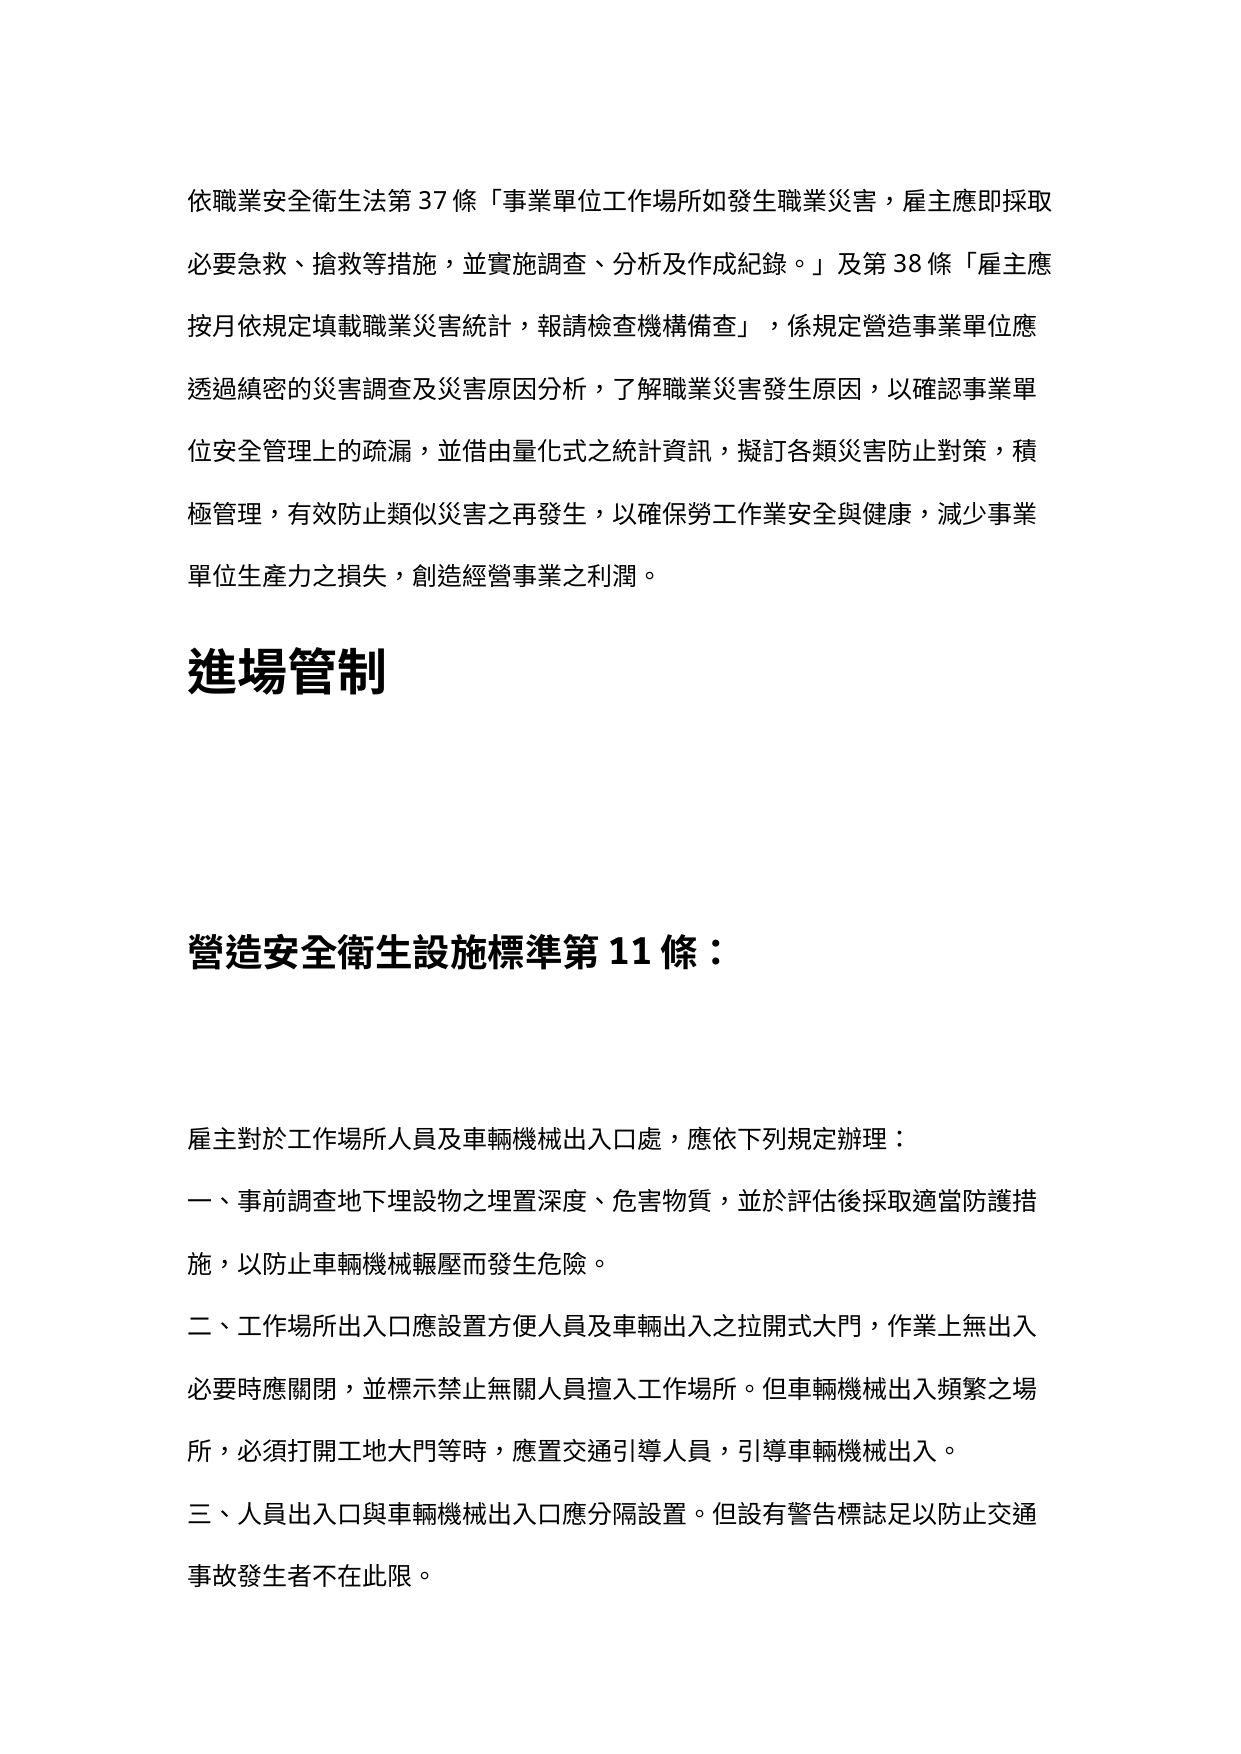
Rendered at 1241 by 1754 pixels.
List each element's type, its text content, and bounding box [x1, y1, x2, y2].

text 依職業安全衛生法第37條「事業單位工作場所如發生職業災害，雇主應即採取必要急救、搶救等措施，並實施調查、分析及作成紀錄。」及第38條「雇主應按月依規定填載職業災害統計，報請檢查機構備查」，係規定營造事業單位應透過縝密的災害調查及災害原因分析，了解職業災害發生原因，以確認事業單位安全管理上的疏漏，並借由量化式之統計資訊，擬訂各類災害防止對策，積極管理，有效防止類似災害之再發生，以確保勞工作業安全與健康，減少事業單位生產力之損失，創造經營事業之利潤。 [187, 158, 1053, 596]
subtitle 營造安全衛生設施標準第11條： [187, 908, 1053, 971]
subtitle 進場管制 [187, 596, 1053, 721]
text 三、人員出入口與車輛機械出入口應分隔設置。但設有警告標誌足以防止交通事故發生者不在此限。 [187, 1471, 1053, 1596]
text 一、事前調查地下埋設物之埋置深度、危害物質，並於評估後採取適當防護措施，以防止車輛機械輾壓而發生危險。 [187, 1158, 1053, 1283]
text 雇主對於工作場所人員及車輛機械出入口處，應依下列規定辦理： [187, 1096, 1053, 1158]
text 二、工作場所出入口應設置方便人員及車輛出入之拉開式大門，作業上無出入必要時應關閉，並標示禁止無關人員擅入工作場所。但車輛機械出入頻繁之場所，必須打開工地大門等時，應置交通引導人員，引導車輛機械出入。 [187, 1283, 1053, 1471]
